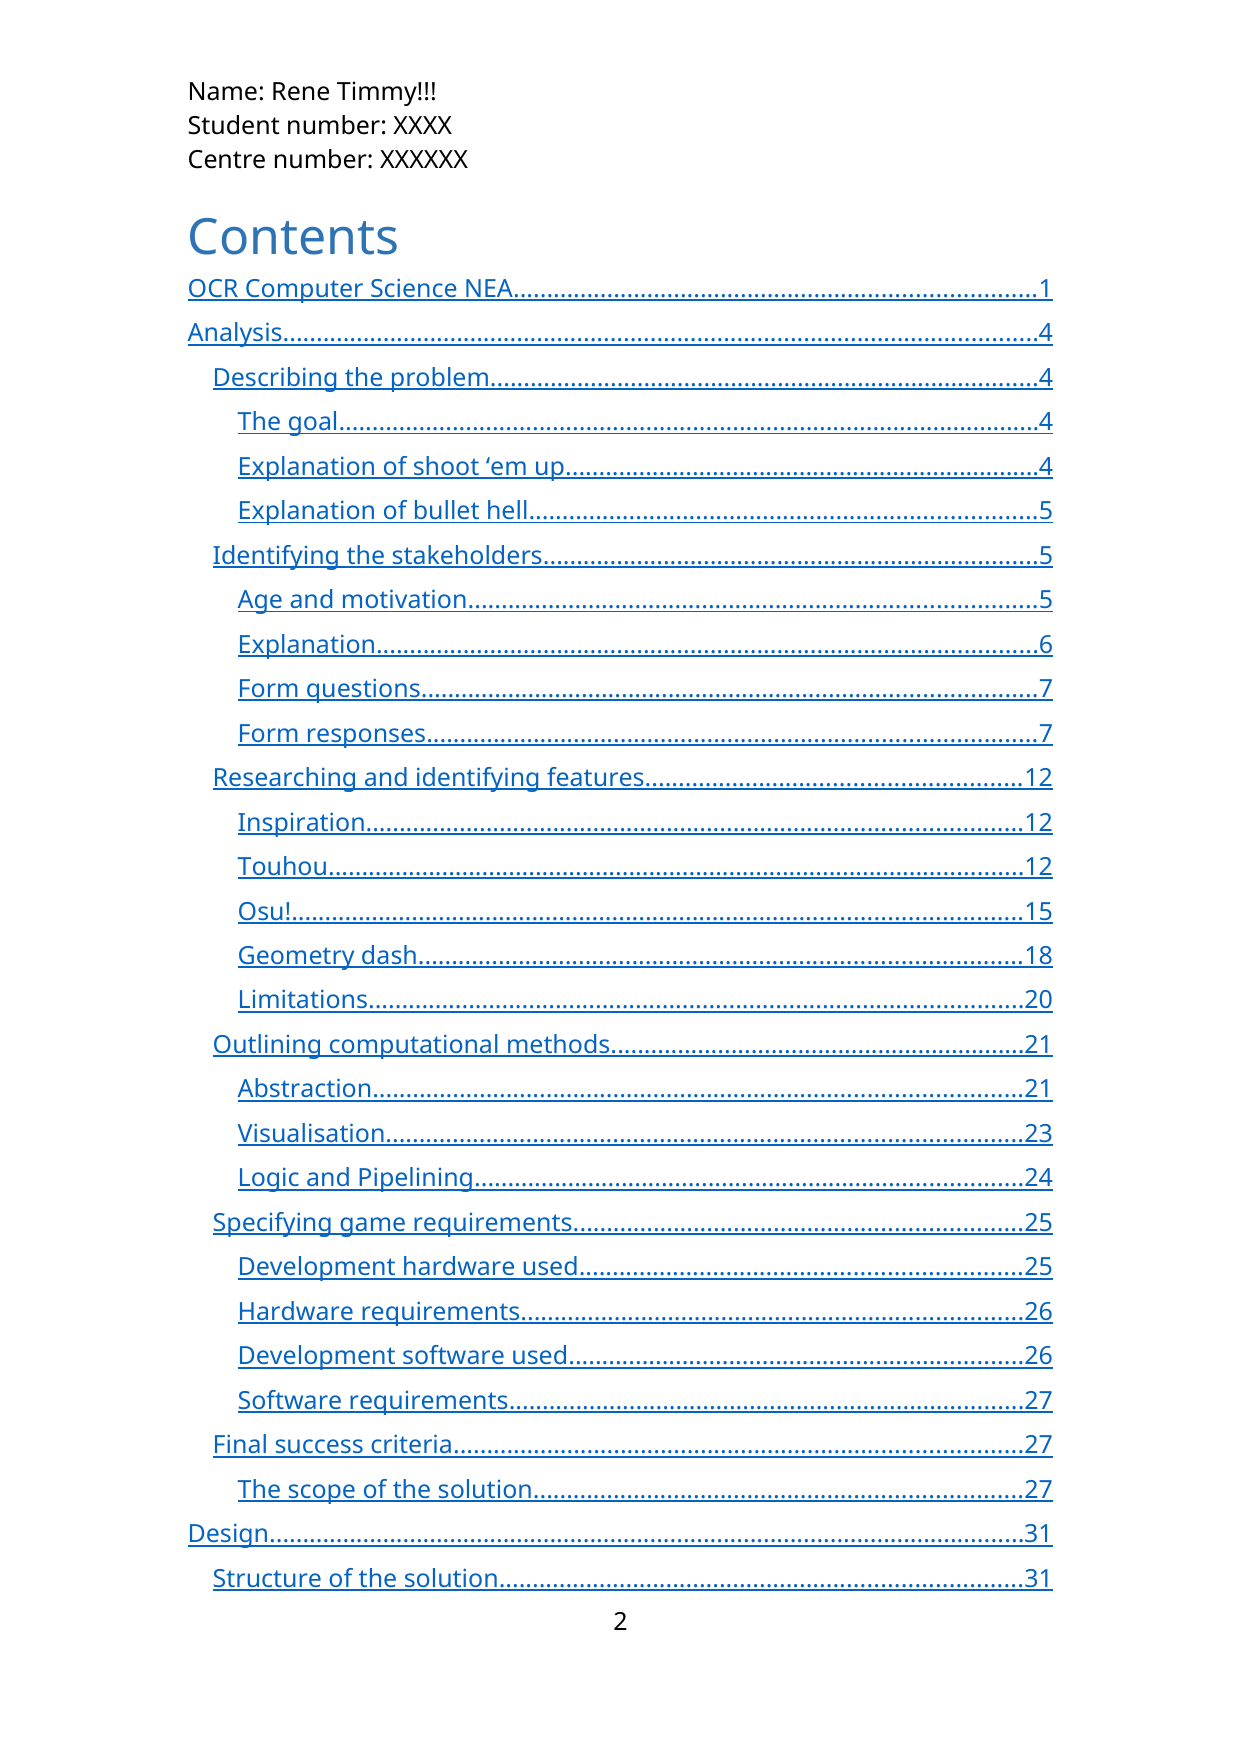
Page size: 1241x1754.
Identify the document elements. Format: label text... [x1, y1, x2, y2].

text Software requirements 27 [237, 1382, 1053, 1411]
text [237, 1368, 1053, 1372]
text Explanation of shoot ‘em up 4 [237, 448, 1053, 477]
text [237, 1101, 1053, 1105]
text [237, 967, 1053, 972]
text Touhou 12 [237, 849, 1053, 877]
text [212, 567, 1053, 571]
text [237, 1190, 1053, 1194]
text [237, 1323, 1053, 1327]
text Outlining computational methods. 21 [212, 1027, 1053, 1055]
text Identifying the stakeholders. 5 [212, 537, 1053, 566]
text Abstraction 21 [237, 1071, 1053, 1100]
text [237, 700, 1053, 705]
text [237, 1279, 1053, 1283]
text Design 31 [187, 1516, 1053, 1545]
text Visualisation 23 [237, 1116, 1053, 1144]
text [212, 1457, 1053, 1461]
text [237, 1012, 1053, 1016]
text [237, 612, 1053, 616]
text [237, 923, 1053, 927]
text [212, 1590, 1053, 1594]
text Development software used 26 [237, 1338, 1053, 1367]
text Specifying game requirements. 25 [212, 1204, 1053, 1233]
text The scope of the solution 27 [237, 1471, 1053, 1500]
text [237, 1501, 1053, 1505]
text Explanation 6 [237, 626, 1053, 655]
text Inspiration 12 [237, 804, 1053, 833]
text Form responses 7 [237, 715, 1053, 744]
text [212, 789, 1053, 794]
text OCR Computer Science NEA 1 [187, 270, 1053, 299]
text Hardware requirements 26 [237, 1293, 1053, 1322]
text Final success criteria 27 [212, 1427, 1053, 1456]
text Describing the problem. 4 [212, 359, 1053, 388]
text Explanation of bullet hell 5 [237, 493, 1053, 522]
text [237, 434, 1053, 438]
text Development hardware used 25 [237, 1249, 1053, 1278]
text [237, 478, 1053, 482]
subtitle Contents [187, 201, 1053, 269]
text Osu! 15 [237, 893, 1053, 922]
text [237, 523, 1053, 527]
text Structure of the solution 31 [212, 1560, 1053, 1589]
text [237, 1145, 1053, 1149]
text [237, 1412, 1053, 1416]
text Logic and Pipelining 24 [237, 1160, 1053, 1189]
text [212, 1234, 1053, 1238]
text Form questions 7 [237, 671, 1053, 699]
text [237, 834, 1053, 838]
text Researching and identifying features. 12 [212, 760, 1053, 788]
text [237, 878, 1053, 883]
text [187, 345, 1053, 349]
text Limitations 20 [237, 982, 1053, 1011]
text Geometry dash 18 [237, 938, 1053, 966]
text [237, 656, 1053, 660]
text The goal 4 [237, 404, 1053, 433]
text Analysis 4 [187, 315, 1053, 344]
text [237, 745, 1053, 749]
text [187, 1546, 1053, 1550]
text Age and motivation 5 [237, 582, 1053, 611]
text [187, 300, 1053, 304]
text [212, 389, 1053, 393]
text [212, 1056, 1053, 1061]
